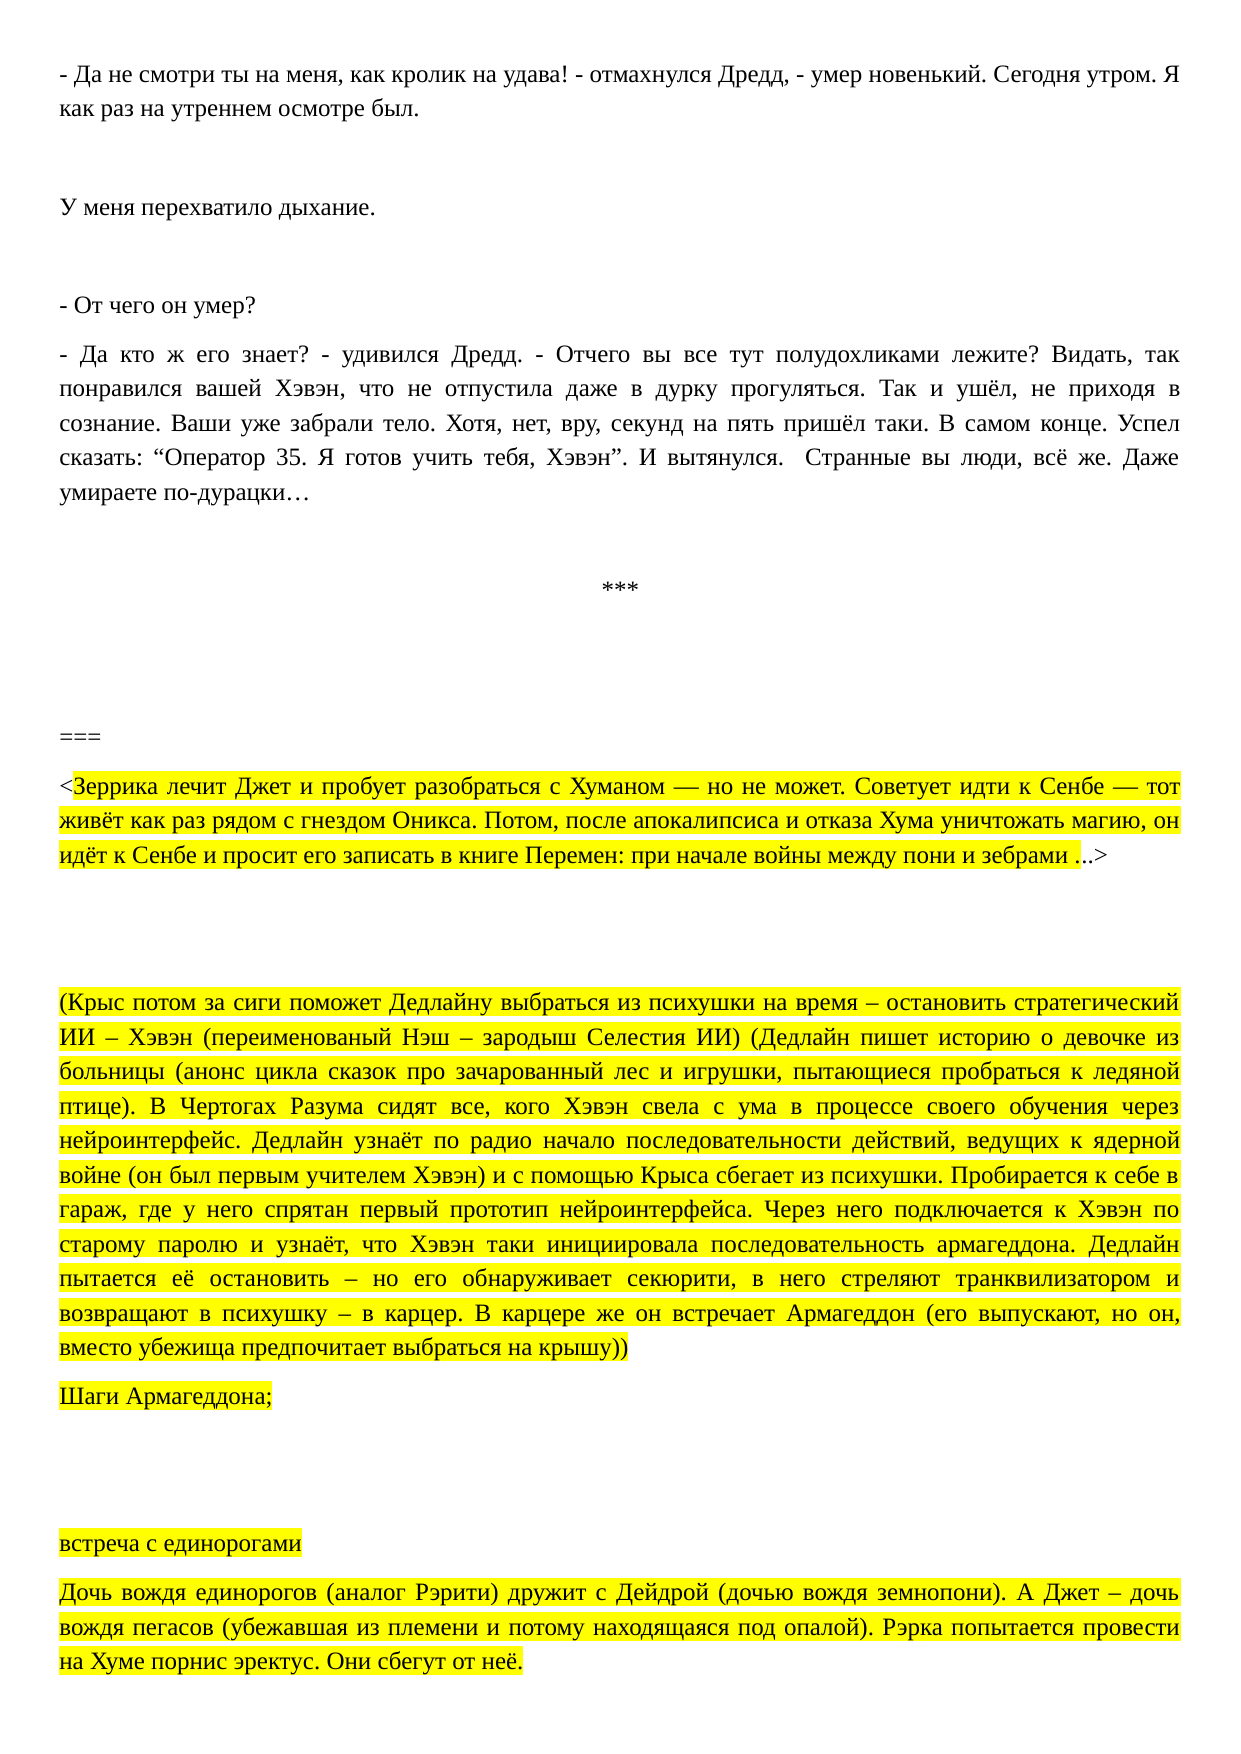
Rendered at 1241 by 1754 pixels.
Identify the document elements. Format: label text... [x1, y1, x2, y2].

text (Крыс потом за сиги поможет Дедлайну выбраться из психушки на время – остановить стратегический ИИ – Хэвэн (переименованый Нэш – зародыш Селестия ИИ) (Дедлайн пишет историю о девочке из больницы (анонс цикла сказок про зачарованный лес и игрушки, пытающиеся пробраться к ледяной птице). В Чертогах Разума сидят все, кого Хэвэн свела с ума в процессе своего обучения через нейроинтерфейс. Дедлайн узнаёт по радио начало последовательности действий, ведущих к ядерной войне (он был первым учителем Хэвэн) и с помощью Крыса сбегает из психушки. Пробирается к себе в гараж, где у него спрятан первый прототип нейроинтерфейса. Через него подключается к Хэвэн по старому паролю и узнаёт, что Хэвэн таки инициировала последовательность армагеддона. Дедлайн пытается её остановить – но его обнаруживает секюрити, в него стреляют транквилизатором и возвращают в психушку – в карцер. В карцере же он встречает Армагеддон (его выпускают, но он, вместо убежища предпочитает выбраться на крышу)) [59, 987, 1181, 1361]
text - Да не смотри ты на меня, как кролик на удава! - отмахнулся Дредд, - умер новенький. Сегодня утром. Я как раз на утреннем осмотре был. [59, 59, 1181, 122]
text Дочь вождя единорогов (аналог Рэрити) дружит с Дейдрой (дочью вождя земнопони). А Джет – дочь вождя пегасов (убежавшая из племени и потому находящаяся под опалой). Рэрка попытается провести на Хуме порнис эректус. Они сбегут от неё. [59, 1577, 1181, 1675]
text === [59, 722, 1181, 751]
text <Зеррика лечит Джет и пробует разобраться с Хуманом — но не может. Советует идти к Сенбе — тот живёт как раз рядом с гнездом Оникса. Потом, после апокалипсиса и отказа Хума уничтожать магию, он идёт к Сенбе и просит его записать в книге Перемен: при начале войны между пони и зебрами ...> [59, 771, 1181, 869]
text - Да кто ж его знает? - удивился Дредд. - Отчего вы все тут полудохликами лежите? Видать, так понравился вашей Хэвэн, что не отпустила даже в дурку прогуляться. Так и ушёл, не приходя в сознание. Ваши уже забрали тело. Хотя, нет, вру, секунд на пять пришёл таки. В самом конце. Успел сказать: “Оператор 35. Я готов учить тебя, Хэвэн”. И вытянулся. Странные вы люди, всё же. Даже умираете по-дурацки… [59, 339, 1181, 506]
text Шаги Армагеддона; [59, 1381, 1181, 1410]
text *** [59, 575, 1181, 604]
text - От чего он умер? [59, 290, 1181, 318]
text У меня перехватило дыхание. [59, 192, 1181, 220]
text встреча с единорогами [59, 1528, 1181, 1557]
